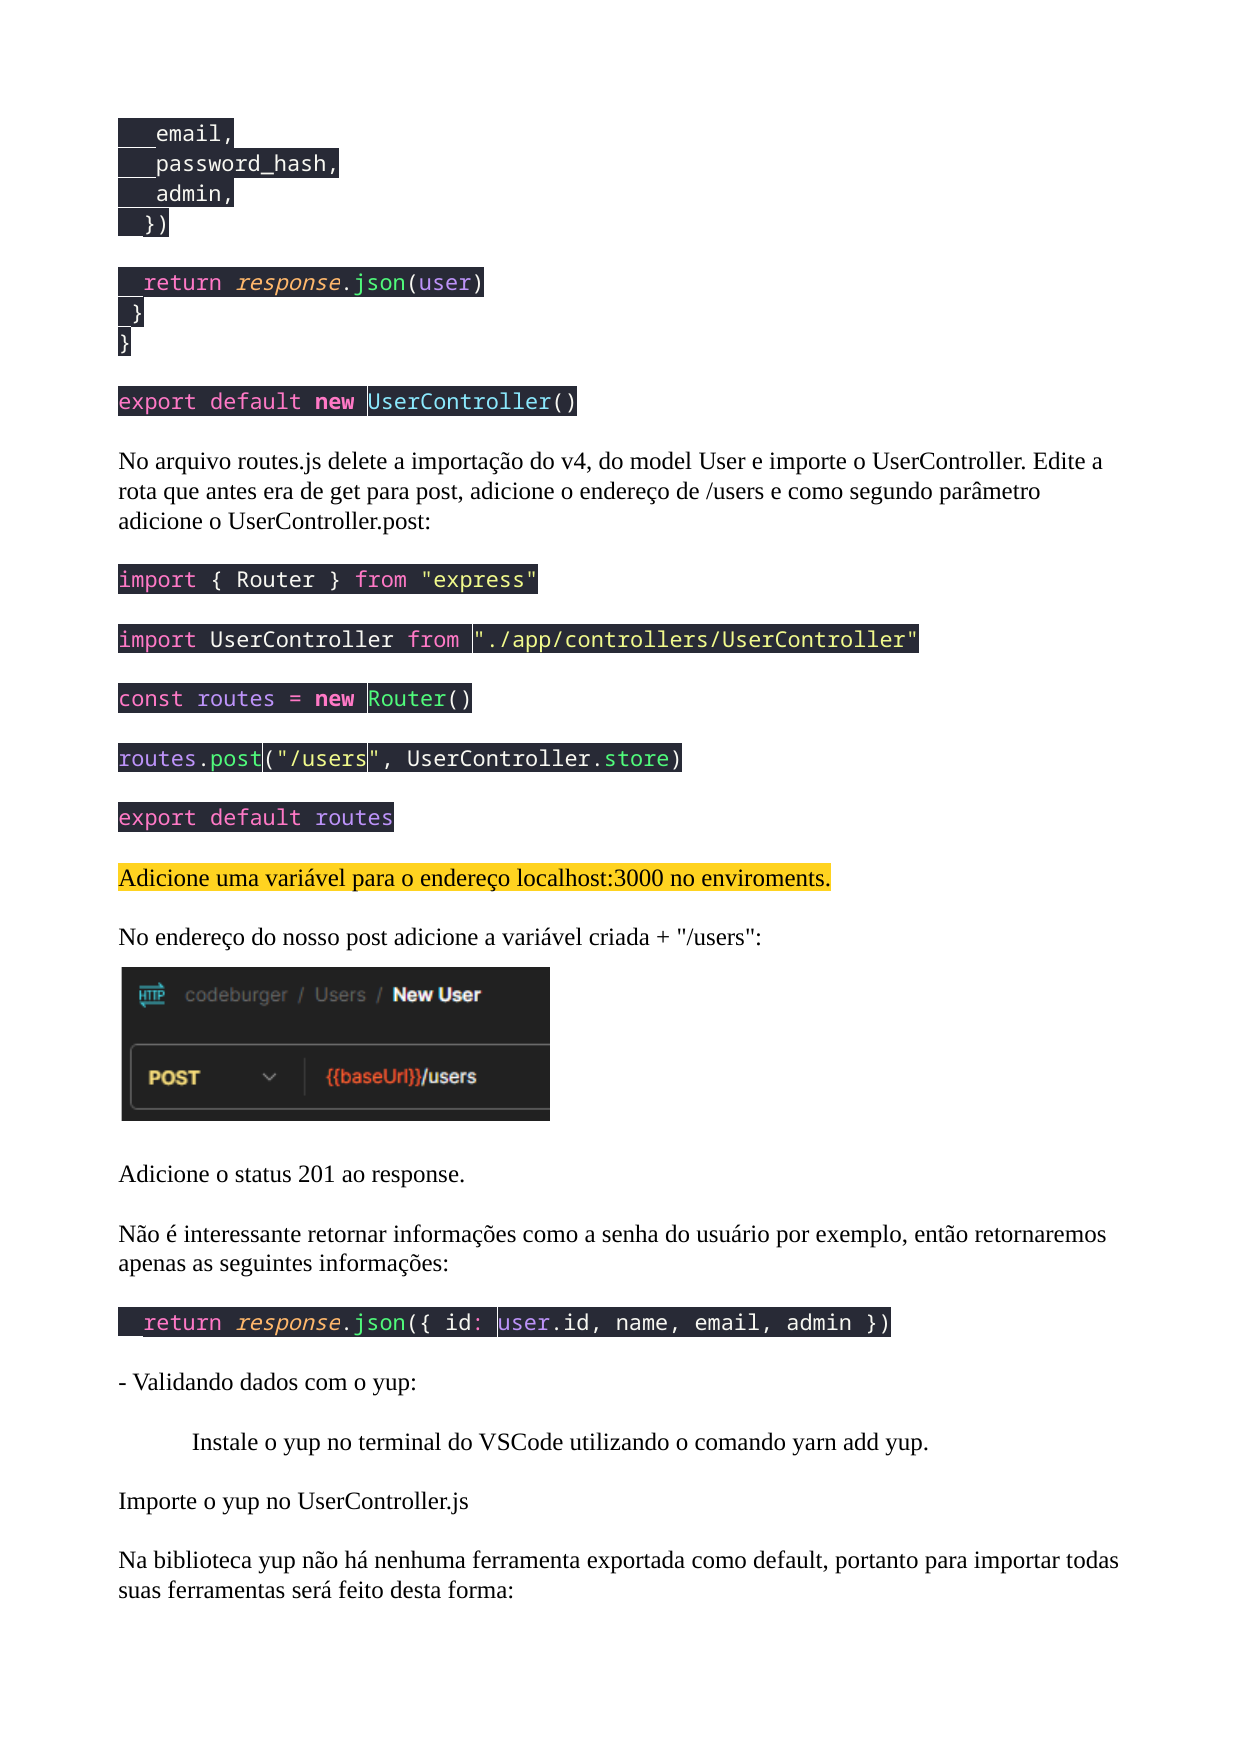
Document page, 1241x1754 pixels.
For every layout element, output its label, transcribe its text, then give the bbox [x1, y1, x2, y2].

text Não é interessante retornar informações como a senha do usuário por exemplo, então retornaremos apenas as seguintes informações: [118, 1218, 1122, 1277]
text return response.json(user) [118, 267, 1122, 297]
text Na biblioteca yup não há nenhuma ferramenta exportada como default, portanto para importar todas suas ferramentas será feito desta forma: [118, 1544, 1122, 1604]
text export default new UserController() [118, 386, 1122, 416]
picture [121, 967, 550, 1121]
text routes.post("/users", UserController.store) [118, 743, 1122, 772]
text const routes = new Router() [118, 683, 1122, 713]
text - Validando dados com o yup: [118, 1366, 1122, 1396]
text Instale o yup no terminal do VSCode utilizando o comando yarn add yup. [118, 1426, 1122, 1456]
text No arquivo routes.js delete a importação do v4, do model User e importe o UserController. Edite a rota que antes era de get para post, adicione o endereço de /users e como segundo parâmetro adicione o UserController.post: [118, 446, 1122, 534]
text export default routes [118, 802, 1122, 832]
text return response.json({ id: user.id, name, email, admin }) [118, 1307, 1122, 1337]
text import { Router } from "express" [118, 564, 1122, 594]
text } [118, 327, 1122, 356]
text Adicione uma variável para o endereço localhost:3000 no enviroments. [118, 862, 1122, 891]
text Adicione o status 201 ao response. [118, 1158, 1122, 1188]
text import UserController from "./app/controllers/UserController" [118, 624, 1122, 653]
text admin, [118, 178, 1122, 207]
text email, [118, 118, 1122, 148]
text }) [118, 207, 1122, 237]
text No endereço do nosso post adicione a variável criada + "/users": [118, 921, 1122, 951]
text Importe o yup no UserController.js [118, 1485, 1122, 1515]
text } [118, 297, 1122, 327]
text password_hash, [118, 148, 1122, 178]
